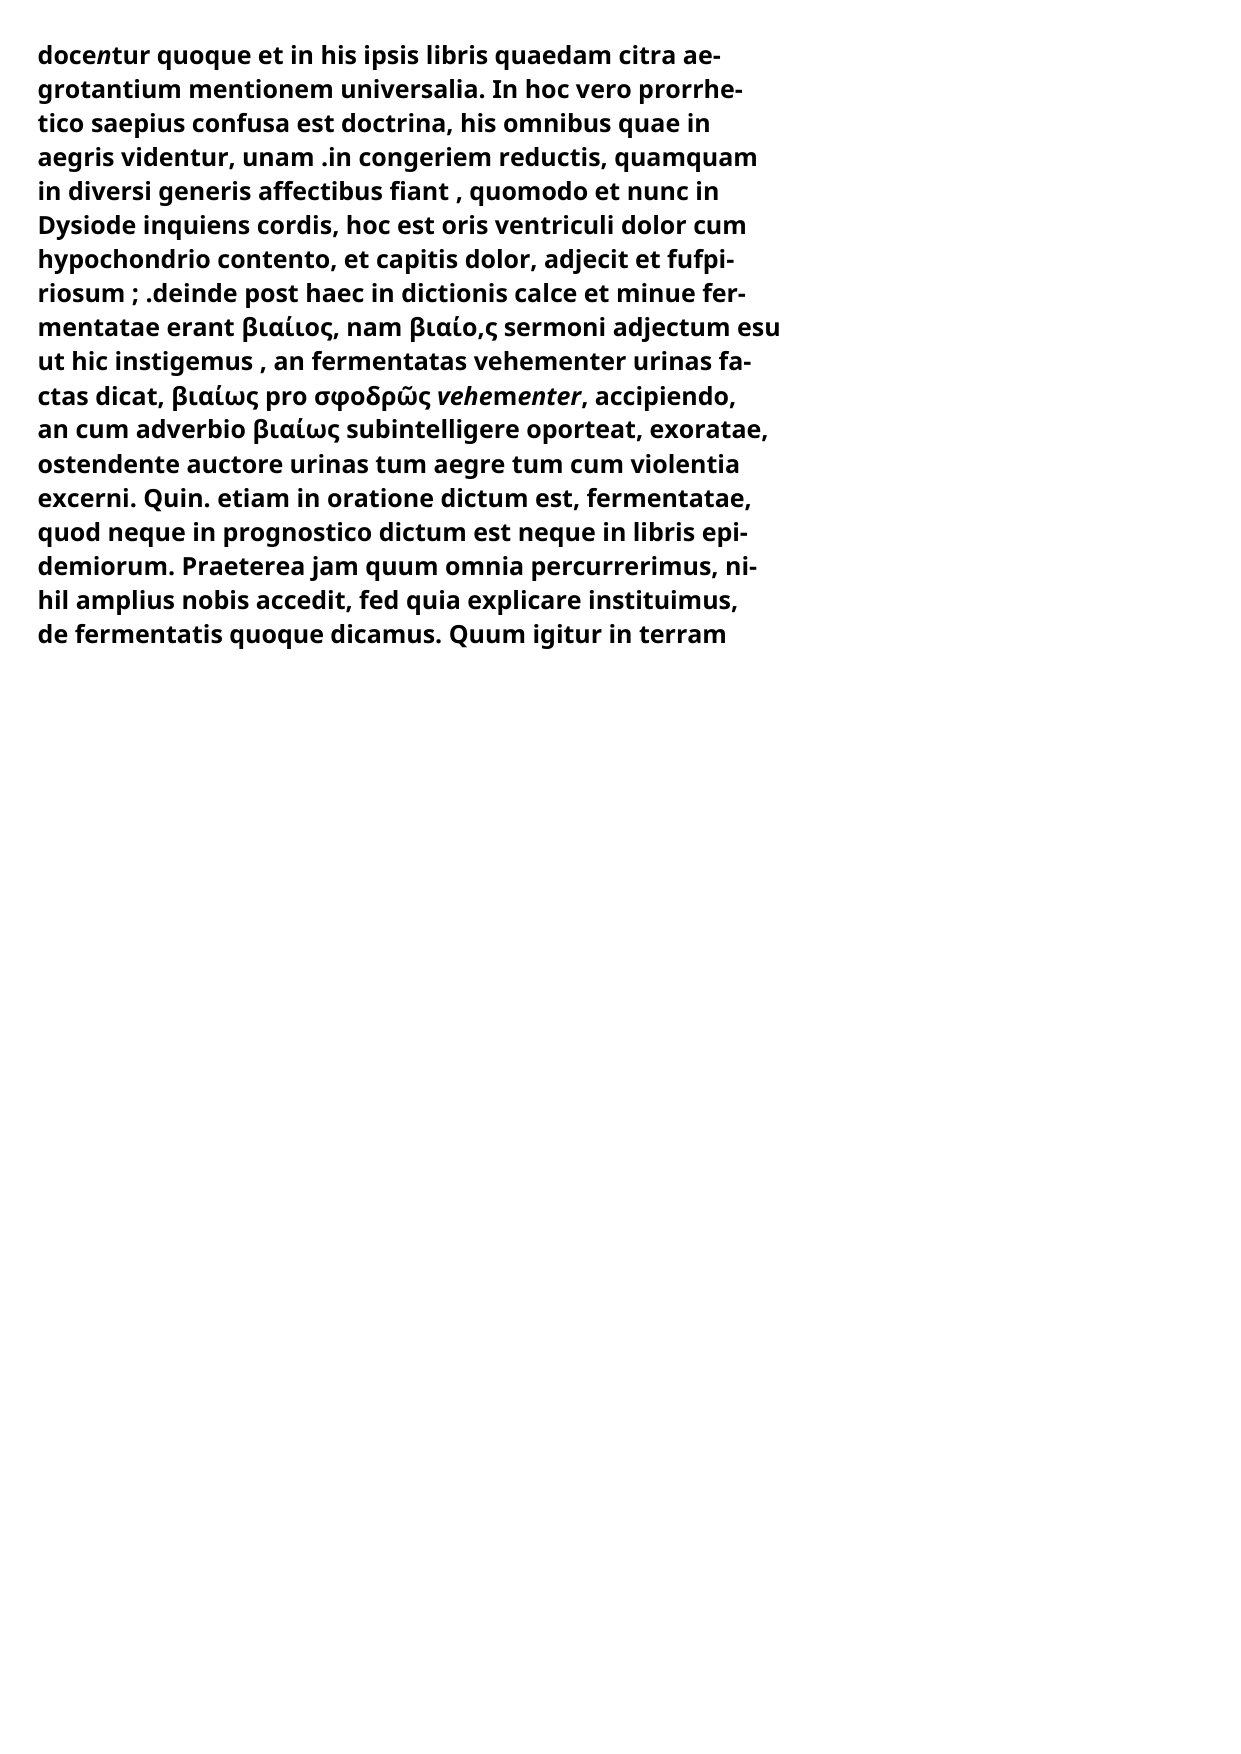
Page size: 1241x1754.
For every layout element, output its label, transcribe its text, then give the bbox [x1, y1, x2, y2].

text docentur quoque et in his ipsis libris quaedam citra ae- grotantium mentionem universalia. In hoc vero prorrhe- tico saepius confusa est doctrina, his omnibus quae in aegris videntur, unam .in congeriem reductis, quamquam in diversi generis affectibus fiant , quomodo et nunc in Dysiode inquiens cordis, hoc est oris ventriculi dolor cum hypochondrio contento, et capitis dolor, adjecit et fufpi- riosum ; .deinde post haec in dictionis calce et minue fer- mentatae erant βιαίιος, nam βιαίο,ς sermoni adjectum esu ut hic instigemus , an fermentatas vehementer urinas fa- ctas dicat, βιαίως pro σφοδρῶς vehementer, accipiendo, an cum adverbio βιαίως subintelligere oporteat, exoratae, ostendente auctore urinas tum aegre tum cum violentia excerni. Quin. etiam in oratione dictum est, fermentatae, quod neque in prognostico dictum est neque in libris epi- demiorum. Praeterea jam quum omnia percurrerimus, ni- hil amplius nobis accedit, fed quia explicare instituimus, de fermentatis quoque dicamus. Quum igitur in terram [37, 37, 1203, 651]
